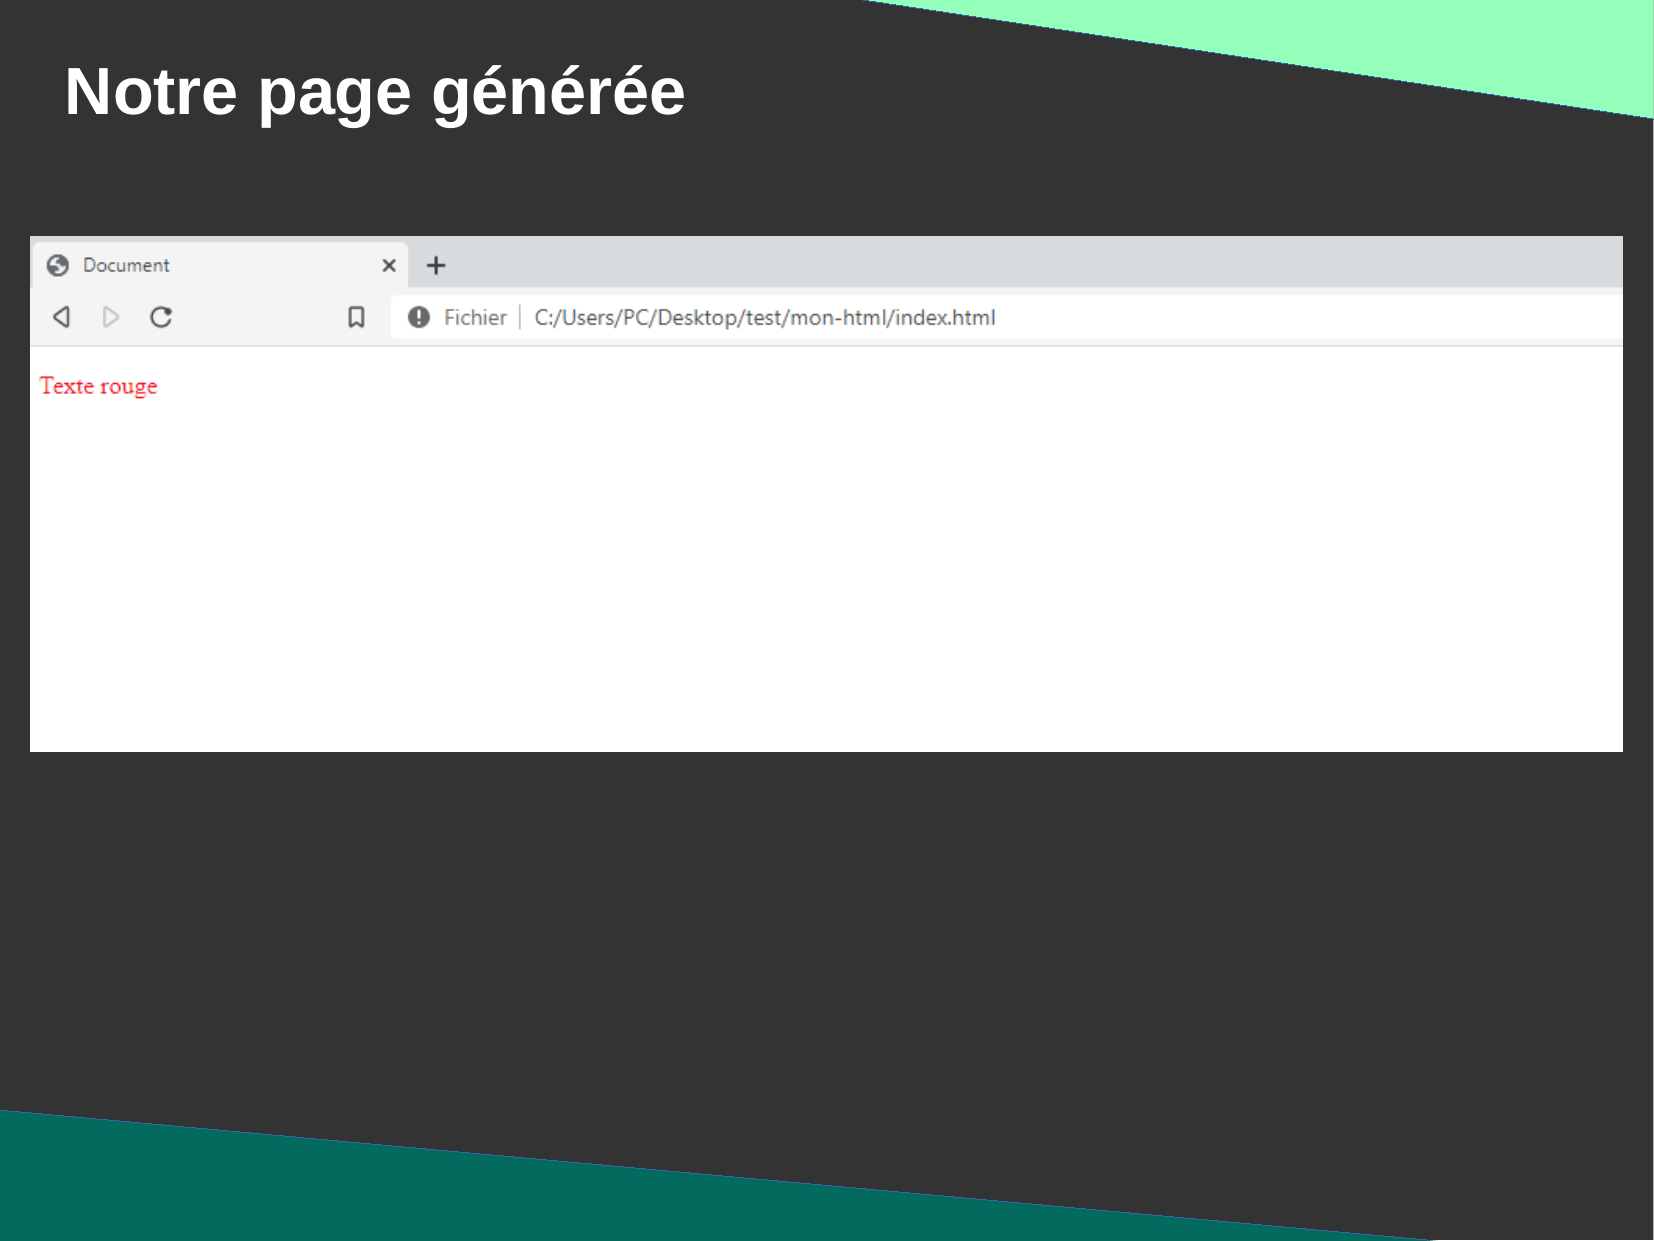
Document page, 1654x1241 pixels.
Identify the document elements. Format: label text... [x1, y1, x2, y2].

picture [30, 236, 1623, 752]
title Notre page générée [64, 54, 1553, 157]
text_box [863, 0, 1654, 120]
